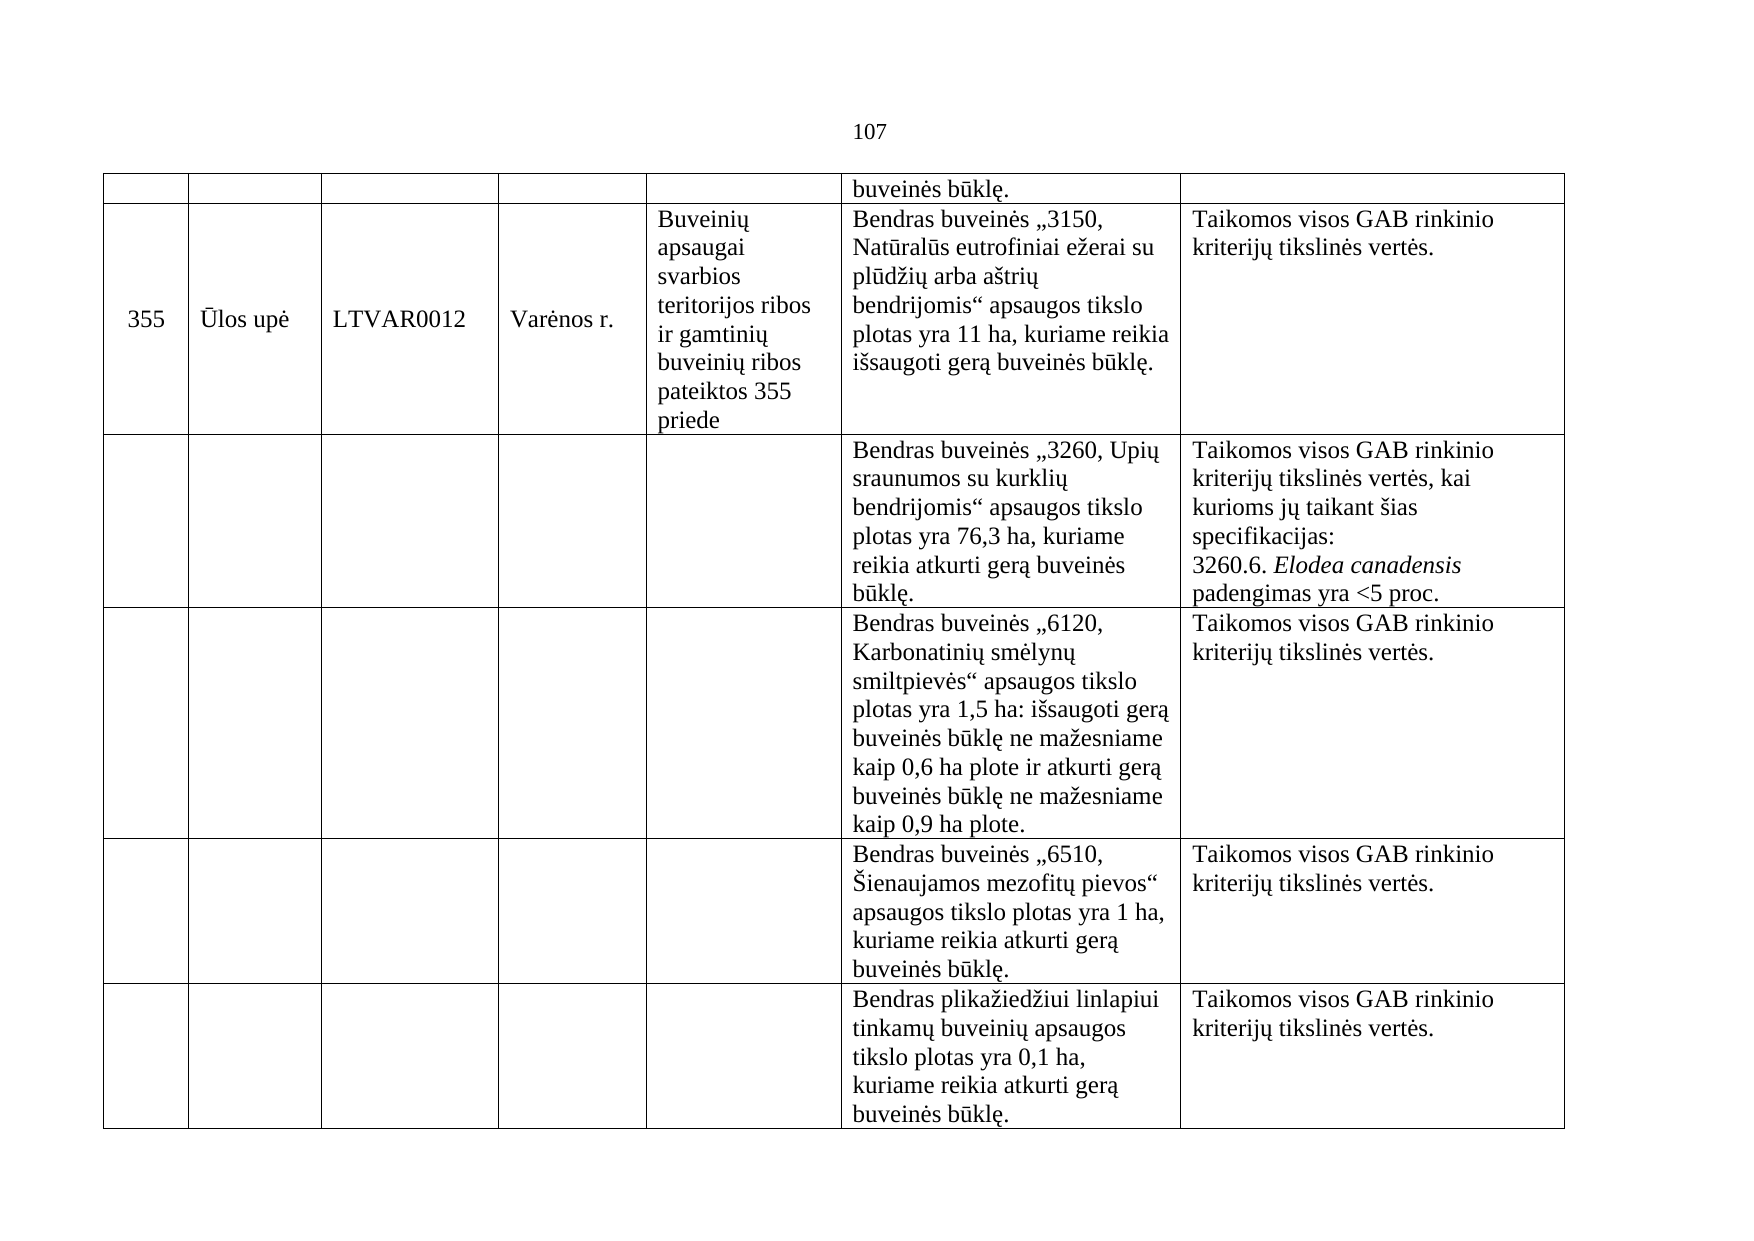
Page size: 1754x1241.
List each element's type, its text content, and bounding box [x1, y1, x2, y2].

table_cell Bendras buveinės „6510, Šienaujamos mezofitų pievos“ apsaugos tikslo plotas yra 1 ha, kuriame reikia atkurti gerą buveinės būklę. [842, 839, 1180, 983]
table_cell [104, 608, 188, 838]
table_cell 355 [104, 204, 188, 434]
table_cell Taikomos visos GAB rinkinio kriterijų tikslinės vertės. [1181, 204, 1564, 434]
table_cell Bendras buveinės „3260, Upių sraunumos su kurklių bendrijomis“ apsaugos tikslo plotas yra 76,3 ha, kuriame reikia atkurti gerą buveinės būklę. [842, 435, 1180, 607]
table_cell [322, 839, 498, 983]
table_cell [647, 984, 841, 1128]
table_cell [104, 839, 188, 983]
table_cell Taikomos visos GAB rinkinio kriterijų tikslinės vertės. [1181, 839, 1564, 983]
table_cell [189, 984, 321, 1128]
table_cell Taikomos visos GAB rinkinio kriterijų tikslinės vertės, kai kurioms jų taikant šias specifikacijas: 3260.6. Elodea canadensis padengimas yra <5 proc. [1181, 435, 1564, 607]
table_cell [189, 435, 321, 607]
table_cell [322, 174, 498, 203]
table_cell [104, 435, 188, 607]
table_cell [647, 435, 841, 607]
table_cell buveinės būklę. [842, 174, 1180, 203]
table_cell [189, 839, 321, 983]
table_cell [322, 608, 498, 838]
table_cell Taikomos visos GAB rinkinio kriterijų tikslinės vertės. [1181, 984, 1564, 1128]
table_cell [322, 435, 498, 607]
table_cell [104, 174, 188, 203]
table_cell LTVAR0012 [322, 204, 498, 434]
table_cell [499, 174, 646, 203]
table_cell [189, 608, 321, 838]
table_cell Taikomos visos GAB rinkinio kriterijų tikslinės vertės. [1181, 608, 1564, 838]
table_cell [499, 839, 646, 983]
table_cell [104, 984, 188, 1128]
table_cell [647, 839, 841, 983]
table_cell Varėnos r. [499, 204, 646, 434]
table_cell [1181, 174, 1564, 203]
table_cell [499, 984, 646, 1128]
table_cell [499, 435, 646, 607]
table_cell Buveinių apsaugai svarbios teritorijos ribos ir gamtinių buveinių ribos pateiktos 355 priede [647, 204, 841, 434]
table_cell [647, 608, 841, 838]
table_cell Bendras buveinės „3150, Natūralūs eutrofiniai ežerai su plūdžių arba aštrių bendrijomis“ apsaugos tikslo plotas yra 11 ha, kuriame reikia išsaugoti gerą buveinės būklę. [842, 204, 1180, 434]
table_cell [189, 174, 321, 203]
table_cell [647, 174, 841, 203]
table_cell Bendras plikažiedžiui linlapiui tinkamų buveinių apsaugos tikslo plotas yra 0,1 ha, kuriame reikia atkurti gerą buveinės būklę. [842, 984, 1180, 1128]
table_cell Bendras buveinės „6120, Karbonatinių smėlynų smiltpievės“ apsaugos tikslo plotas yra 1,5 ha: išsaugoti gerą buveinės būklę ne mažesniame kaip 0,6 ha plote ir atkurti gerą buveinės būklę ne mažesniame kaip 0,9 ha plote. [842, 608, 1180, 838]
table_cell [322, 984, 498, 1128]
table_cell Ūlos upė [189, 204, 321, 434]
table_cell [499, 608, 646, 838]
